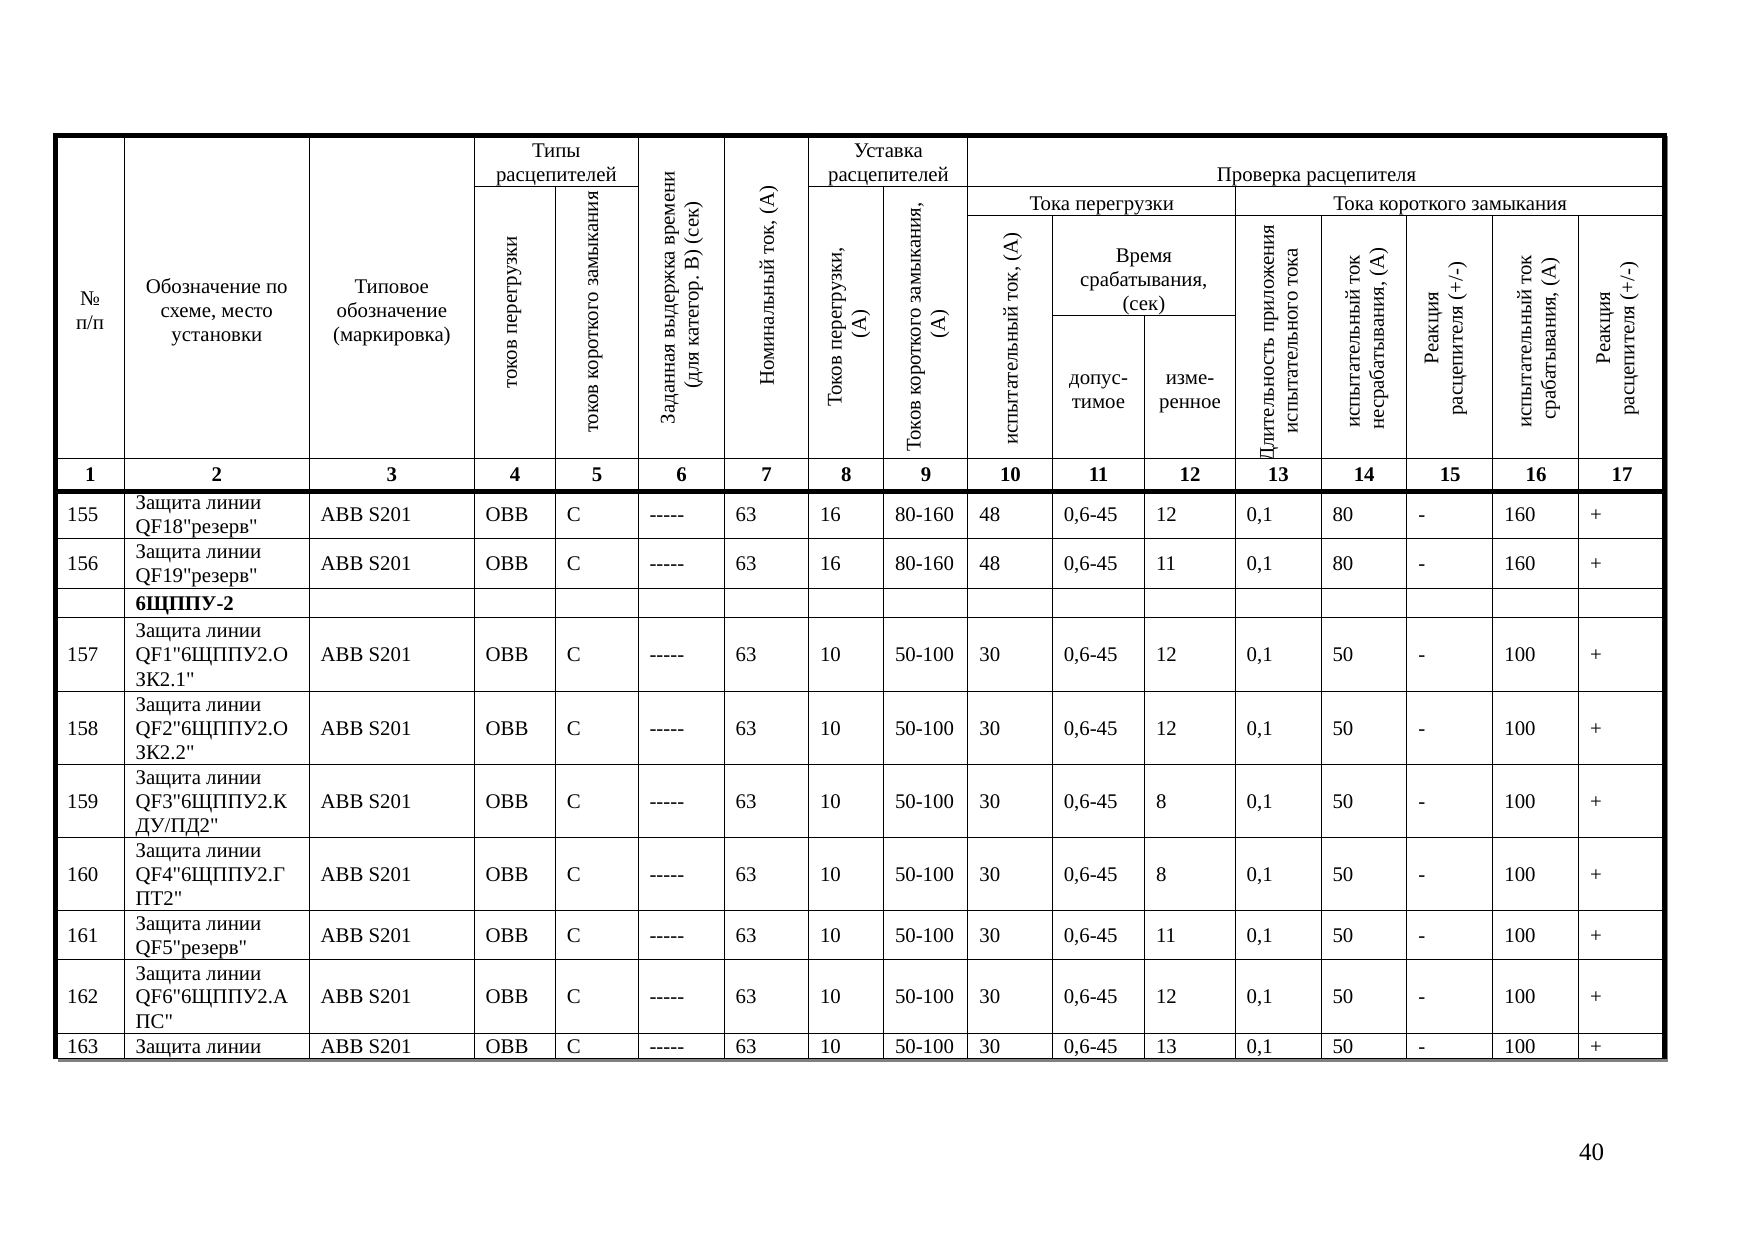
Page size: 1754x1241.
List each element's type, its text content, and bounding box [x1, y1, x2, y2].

table_cell Реакция расцепителя (+/-) [1407, 216, 1492, 458]
table_cell [1053, 589, 1144, 617]
table_cell ----- [639, 539, 724, 587]
table_cell 63 [725, 911, 808, 959]
table_cell + [1579, 494, 1662, 538]
table_cell 63 [725, 765, 808, 837]
table_cell 63 [725, 1034, 808, 1058]
table_cell 160 [1493, 494, 1578, 538]
table_cell испытательный ток, (А) [968, 216, 1052, 458]
table_cell 6ЩППУ-2 [125, 589, 309, 617]
table_cell 10 [809, 838, 883, 910]
table_cell [1236, 589, 1321, 617]
table_cell 12 [1145, 960, 1235, 1033]
table_cell Защита линии [125, 1034, 309, 1058]
table_cell 50 [1322, 765, 1406, 837]
table_cell 8 [1145, 838, 1235, 910]
table_cell ОВВ [475, 494, 555, 538]
table_cell 12 [1145, 459, 1235, 489]
table_cell + [1579, 539, 1662, 587]
table_cell C [556, 692, 638, 764]
table_header Обозначение по схеме, место установки [125, 138, 309, 458]
table_cell 50-100 [884, 911, 967, 959]
table_cell 8 [1145, 765, 1235, 837]
table_cell Реакция расцепителя (+/-) [1579, 216, 1662, 458]
table_cell 0,6-45 [1053, 911, 1144, 959]
table_cell + [1579, 911, 1662, 959]
table_cell 5 [556, 459, 638, 489]
table_cell [1493, 589, 1578, 617]
table_cell 10 [809, 911, 883, 959]
table_cell 157 [58, 618, 124, 691]
table_cell [556, 589, 638, 617]
table_cell 9 [884, 459, 967, 489]
table_cell 159 [58, 765, 124, 837]
table_cell [1145, 589, 1235, 617]
table_cell 160 [58, 838, 124, 910]
table_cell 10 [809, 765, 883, 837]
table_cell 0,1 [1236, 494, 1321, 538]
table_cell [1579, 589, 1662, 617]
table_cell C [556, 539, 638, 587]
table_cell изме- ренное [1145, 316, 1235, 458]
table_cell ABB S201 [310, 765, 474, 837]
table_cell 100 [1493, 692, 1578, 764]
table_header № п/п [58, 138, 124, 458]
table_cell 14 [1322, 459, 1406, 489]
table_cell 0,6-45 [1053, 692, 1144, 764]
table_cell ОВВ [475, 692, 555, 764]
table_cell 0,1 [1236, 960, 1321, 1033]
table_header Уставка расцепителей [809, 138, 967, 186]
table_cell 0,6-45 [1053, 1034, 1144, 1058]
table_cell ABB S201 [310, 960, 474, 1033]
table_cell Защита линии QF19"резерв" [125, 539, 309, 587]
table_cell [310, 589, 474, 617]
table_cell 100 [1493, 838, 1578, 910]
table_cell 50-100 [884, 1034, 967, 1058]
table_header Проверка расцепителя [968, 138, 1662, 186]
table_cell 13 [1145, 1034, 1235, 1058]
table_header Типовое обозначение (маркировка) [310, 138, 474, 458]
table_cell ОВВ [475, 539, 555, 587]
table_cell 10 [809, 1034, 883, 1058]
table_cell - [1407, 765, 1492, 837]
table_cell ОВВ [475, 765, 555, 837]
table_cell C [556, 911, 638, 959]
table_cell + [1579, 618, 1662, 691]
table_cell 80-160 [884, 539, 967, 587]
table_cell 0,6-45 [1053, 960, 1144, 1033]
table_cell C [556, 618, 638, 691]
table_cell ----- [639, 911, 724, 959]
table_cell 30 [968, 911, 1052, 959]
table_cell 15 [1407, 459, 1492, 489]
table_cell 100 [1493, 960, 1578, 1033]
table_cell 11 [1145, 911, 1235, 959]
table_cell 162 [58, 960, 124, 1033]
table_cell 155 [58, 494, 124, 538]
table_cell 163 [58, 1034, 124, 1058]
table_cell 6 [639, 459, 724, 489]
table_cell 50-100 [884, 692, 967, 764]
table_cell 50-100 [884, 838, 967, 910]
table_cell 10 [809, 618, 883, 691]
table_cell C [556, 1034, 638, 1058]
table_cell 0,1 [1236, 692, 1321, 764]
table_cell 12 [1145, 618, 1235, 691]
table_cell ОВВ [475, 960, 555, 1033]
table_cell 50 [1322, 838, 1406, 910]
table_cell Защита линии QF5"резерв" [125, 911, 309, 959]
table_cell ----- [639, 494, 724, 538]
table_cell - [1407, 1034, 1492, 1058]
table_cell 0,6-45 [1053, 494, 1144, 538]
table_cell 80 [1322, 494, 1406, 538]
table_cell 50 [1322, 618, 1406, 691]
table_cell 3 [310, 459, 474, 489]
table_cell ----- [639, 1034, 724, 1058]
table_cell C [556, 494, 638, 538]
table_cell 30 [968, 692, 1052, 764]
table_cell 50 [1322, 692, 1406, 764]
table_cell Токов перегрузки, (А) [809, 187, 883, 458]
table_cell Длительность приложения испытательного тока [1236, 216, 1321, 458]
table_cell + [1579, 765, 1662, 837]
table_cell 4 [475, 459, 555, 489]
table_cell ABB S201 [310, 494, 474, 538]
table_cell 161 [58, 911, 124, 959]
table_cell токов короткого замыкания [556, 187, 638, 458]
table_cell 0,6-45 [1053, 539, 1144, 587]
table_cell 12 [1145, 494, 1235, 538]
table_cell - [1407, 960, 1492, 1033]
table_cell 0,6-45 [1053, 838, 1144, 910]
table_cell 1 [58, 459, 124, 489]
table_cell ОВВ [475, 838, 555, 910]
table_cell 63 [725, 838, 808, 910]
table_cell Токов короткого замыкания, (А) [884, 187, 967, 458]
table_cell 50 [1322, 960, 1406, 1033]
table_cell + [1579, 692, 1662, 764]
table_header Номинальный ток, (А) [725, 138, 808, 458]
table_cell - [1407, 692, 1492, 764]
table_cell 12 [1145, 692, 1235, 764]
table_cell 30 [968, 1034, 1052, 1058]
table_cell 16 [1493, 459, 1578, 489]
table_cell Тока короткого замыкания [1236, 187, 1662, 214]
table_cell 63 [725, 618, 808, 691]
table_cell ABB S201 [310, 838, 474, 910]
table_cell 30 [968, 838, 1052, 910]
table_cell Защита линии QF4"6ЩППУ2.ГПТ2" [125, 838, 309, 910]
table_cell - [1407, 838, 1492, 910]
table_cell 80-160 [884, 494, 967, 538]
table_cell - [1407, 494, 1492, 538]
table_cell 100 [1493, 911, 1578, 959]
table_cell 7 [725, 459, 808, 489]
table_cell ABB S201 [310, 1034, 474, 1058]
table_cell 50-100 [884, 618, 967, 691]
table_cell 30 [968, 618, 1052, 691]
table_cell допус- тимое [1053, 316, 1144, 458]
table_cell 50 [1322, 1034, 1406, 1058]
table_cell C [556, 765, 638, 837]
table_cell 16 [809, 539, 883, 587]
table_cell [639, 589, 724, 617]
table_cell 10 [968, 459, 1052, 489]
table_cell 100 [1493, 618, 1578, 691]
table_cell ABB S201 [310, 692, 474, 764]
table_cell 10 [809, 960, 883, 1033]
table_cell ----- [639, 838, 724, 910]
table_cell 63 [725, 692, 808, 764]
table_cell 50-100 [884, 960, 967, 1033]
table_cell ABB S201 [310, 539, 474, 587]
table_cell токов перегрузки [475, 187, 555, 458]
table_cell ОВВ [475, 911, 555, 959]
table_cell 63 [725, 960, 808, 1033]
table_cell 30 [968, 765, 1052, 837]
table_cell C [556, 838, 638, 910]
table_cell ----- [639, 765, 724, 837]
table_cell 16 [809, 494, 883, 538]
table_cell [884, 589, 967, 617]
table_cell [58, 589, 124, 617]
table_header Типы расцепителей [475, 138, 638, 186]
table_cell Защита линии QF3"6ЩППУ2.КДУ/ПД2" [125, 765, 309, 837]
table_cell Тока перегрузки [968, 187, 1235, 214]
table_cell 156 [58, 539, 124, 587]
table_cell 11 [1145, 539, 1235, 587]
table_cell 0,6-45 [1053, 765, 1144, 837]
table_cell 0,1 [1236, 539, 1321, 587]
table_cell 13 [1236, 459, 1321, 489]
table_cell - [1407, 539, 1492, 587]
table_cell 50 [1322, 911, 1406, 959]
table_cell 2 [125, 459, 309, 489]
table_cell [968, 589, 1052, 617]
table_cell 100 [1493, 765, 1578, 837]
table_cell 160 [1493, 539, 1578, 587]
table_cell 0,1 [1236, 765, 1321, 837]
table_cell 63 [725, 494, 808, 538]
table_cell ABB S201 [310, 911, 474, 959]
table_cell [1407, 589, 1492, 617]
table_header Заданная выдержка времени (для категор. В) (сек) [639, 138, 724, 458]
table_cell ----- [639, 960, 724, 1033]
table_cell 30 [968, 960, 1052, 1033]
table_cell Защита линии QF1"6ЩППУ2.ОЗК2.1" [125, 618, 309, 691]
table_cell [809, 589, 883, 617]
table_cell 63 [725, 539, 808, 587]
table_cell ----- [639, 692, 724, 764]
table_cell 48 [968, 494, 1052, 538]
table_cell 0,1 [1236, 911, 1321, 959]
table_cell 48 [968, 539, 1052, 587]
table_cell 0,1 [1236, 1034, 1321, 1058]
table_cell 80 [1322, 539, 1406, 587]
table_cell [475, 589, 555, 617]
table_cell ОВВ [475, 1034, 555, 1058]
table_cell Защита линии QF2"6ЩППУ2.ОЗК2.2" [125, 692, 309, 764]
table_cell 50-100 [884, 765, 967, 837]
table_cell Защита линии QF18"резерв" [125, 494, 309, 538]
table_cell испытательный ток несрабатывания, (А) [1322, 216, 1406, 458]
table_cell 0,6-45 [1053, 618, 1144, 691]
table_cell ОВВ [475, 618, 555, 691]
table_cell испытательный ток срабатывания, (А) [1493, 216, 1578, 458]
table_cell [725, 589, 808, 617]
table_cell 11 [1053, 459, 1144, 489]
table_cell 0,1 [1236, 838, 1321, 910]
table_cell - [1407, 618, 1492, 691]
table_cell + [1579, 838, 1662, 910]
table_cell [1322, 589, 1406, 617]
table_cell Защита линии QF6"6ЩППУ2.АПС" [125, 960, 309, 1033]
table_cell + [1579, 960, 1662, 1033]
table_cell 0,1 [1236, 618, 1321, 691]
table_cell - [1407, 911, 1492, 959]
table_cell 100 [1493, 1034, 1578, 1058]
table_cell + [1579, 1034, 1662, 1058]
table_cell 17 [1579, 459, 1662, 489]
table_cell ----- [639, 618, 724, 691]
table_cell 10 [809, 692, 883, 764]
table_cell 158 [58, 692, 124, 764]
table_cell Время срабатывания, (сек) [1053, 216, 1235, 315]
table_cell C [556, 960, 638, 1033]
table_cell 8 [809, 459, 883, 489]
table_cell ABB S201 [310, 618, 474, 691]
